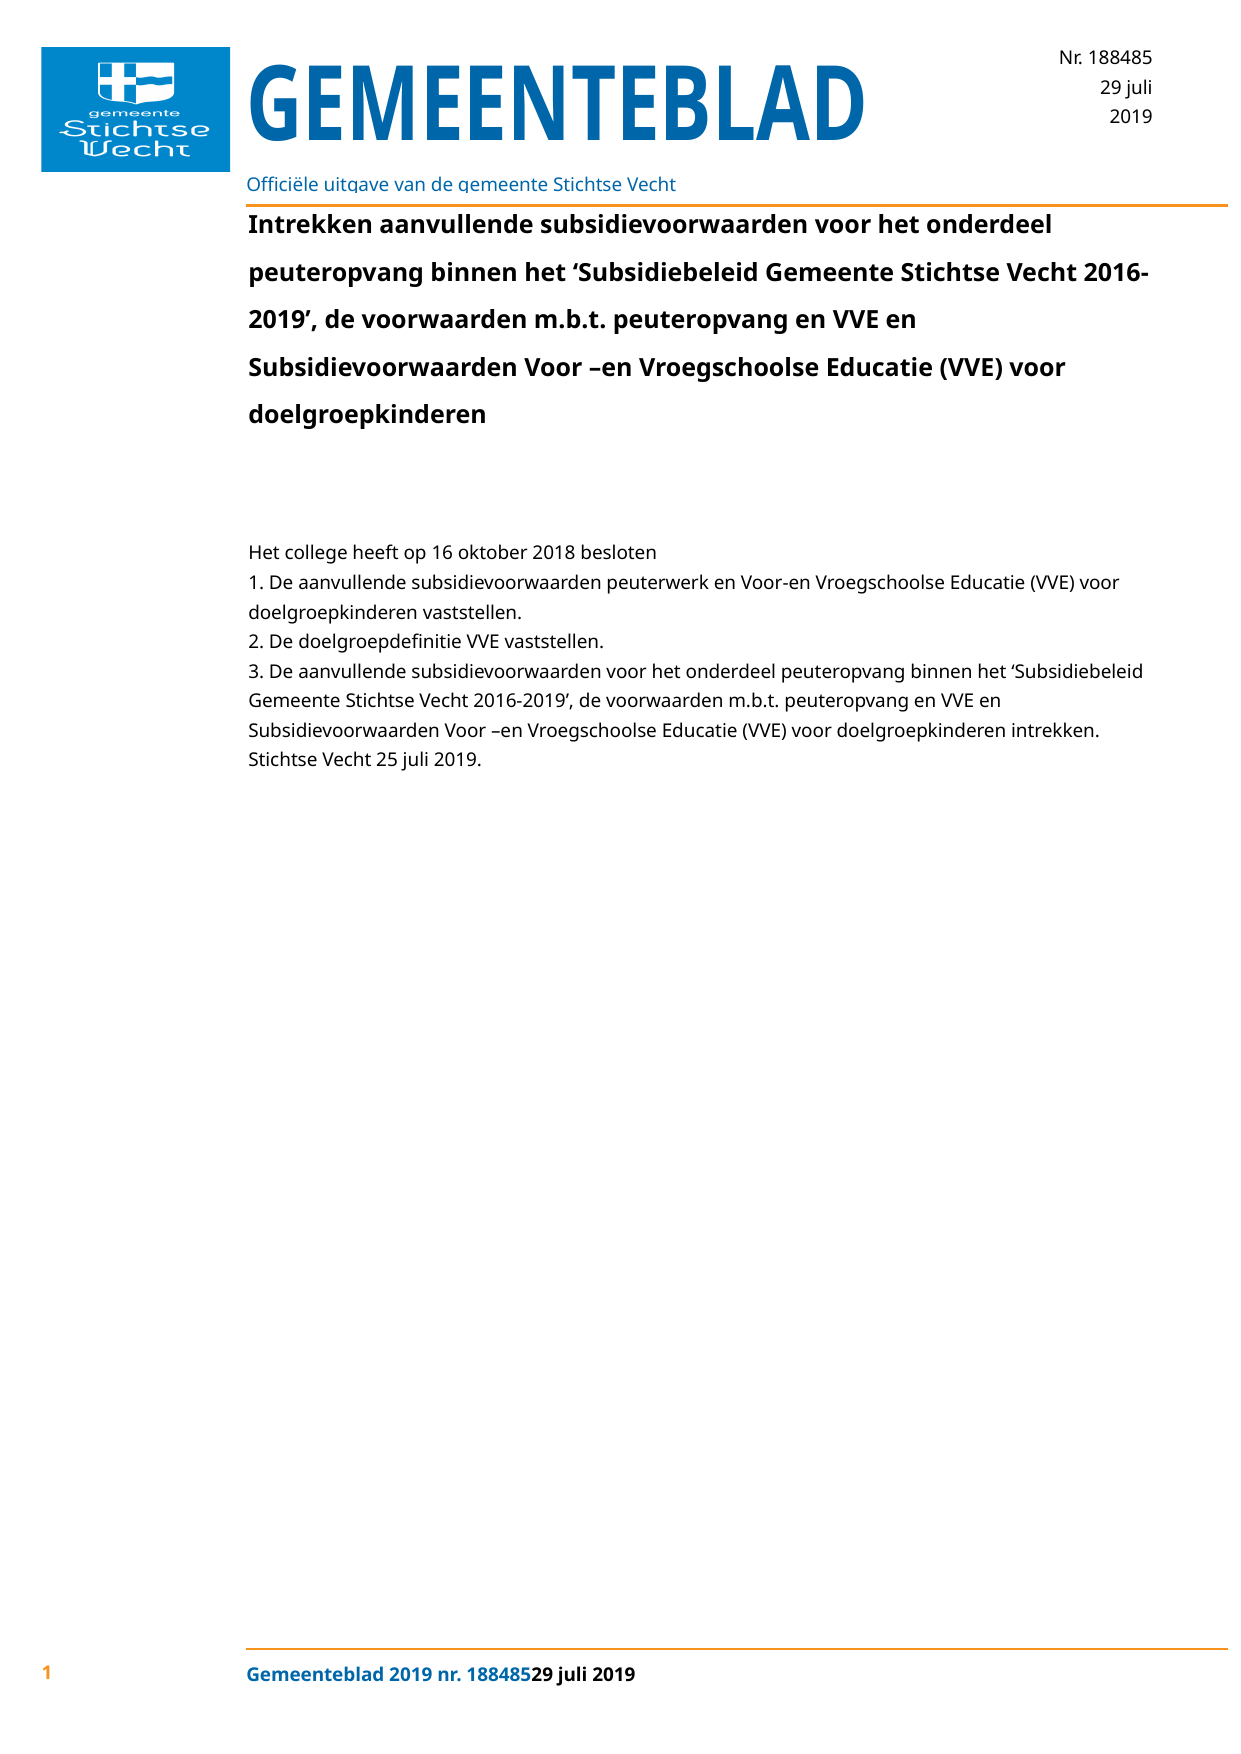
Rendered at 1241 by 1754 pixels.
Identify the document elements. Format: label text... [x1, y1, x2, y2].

table_header 1. De aanvullende subsidievoorwaarden peuterwerk en Voor-en Vroegschoolse Educatie (VVE) voor doelgroepkinderen vaststellen. 2. De doelgroepdefinitie VVE vaststellen. 3. De aanvullende subsidievoorwaarden voor het onderdeel peuteropvang binnen het ‘Subsidiebeleid Gemeente Stichtse Vecht 2016-2019’, de voorwaarden m.b.t. peuteropvang en VVE en Subsidievoorwaarden Voor –en Vroegschoolse Educatie (VVE) voor doelgroepkinderen intrekken. [248, 569, 1152, 743]
picture [99, 63, 135, 101]
picture [137, 63, 174, 103]
text Intrekken aanvullende subsidievoorwaarden voor het onderdeel peuteropvang binnen het ‘Subsidiebeleid Gemeente Stichtse Vecht 2016-2019’, de voorwaarden m.b.t. peuteropvang en VVE en Subsidievoorwaarden Voor –en Vroegschoolse Educatie (VVE) voor doelgroepkinderen [248, 207, 1152, 431]
text Stichtse Vecht 25 juli 2019. [248, 746, 1152, 772]
text Het college heeft op 16 oktober 2018 besloten [248, 539, 1152, 565]
